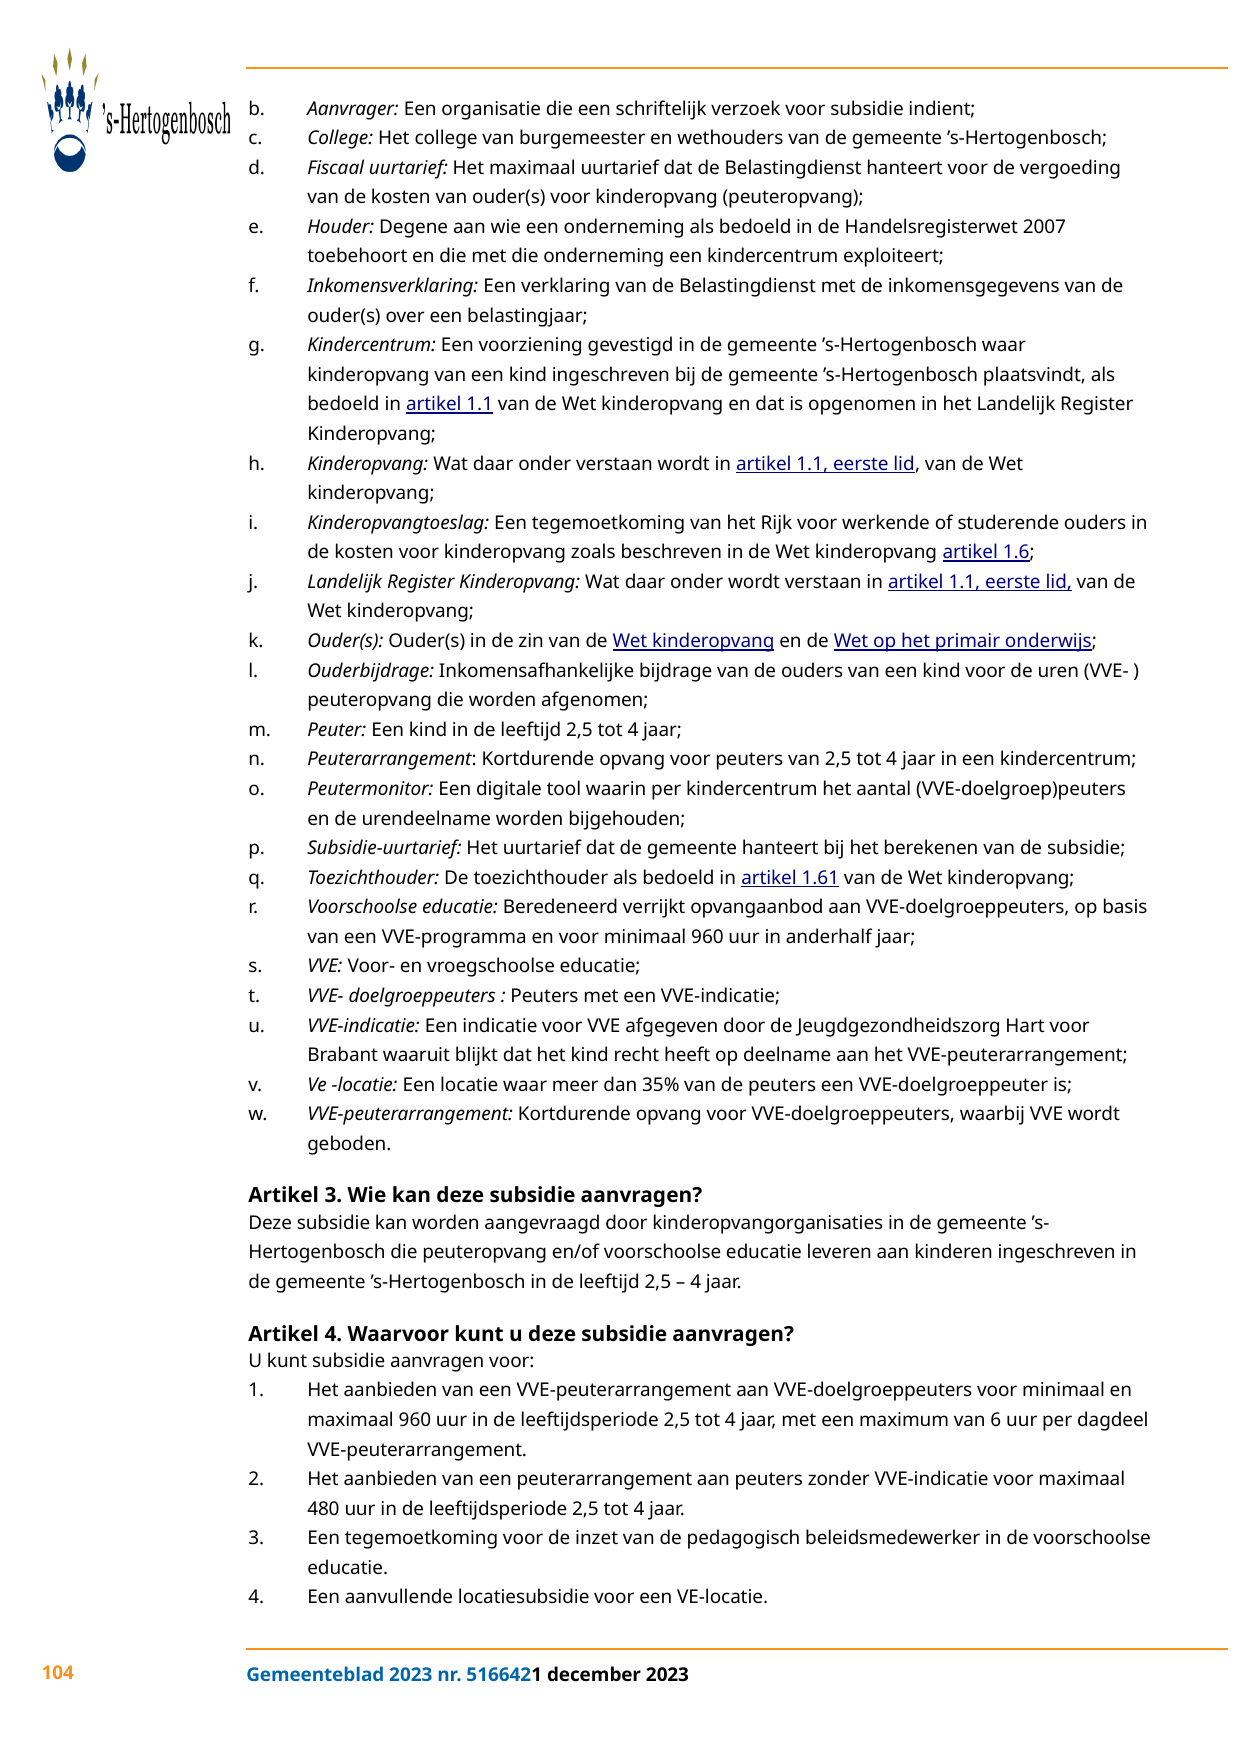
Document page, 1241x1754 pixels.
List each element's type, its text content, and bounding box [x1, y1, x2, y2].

list Inkomensverklaring: Een verklaring van de Belastingdienst met de inkomensgegevens van de ouder(s) over een belastingjaar; [248, 272, 1152, 328]
list Peuter: Een kind in de leeftijd 2,5 tot 4 jaar; [248, 716, 1152, 742]
list College: Het college van burgemeester en wethouders van de gemeente ’s-Hertogenbosch; [248, 124, 1152, 150]
list Ouder(s): Ouder(s) in de zin van de Wet kinderopvang en de Wet op het primair onderwijs; [248, 627, 1152, 653]
text Artikel 3. Wie kan deze subsidie aanvragen? [248, 1181, 1152, 1209]
list Het aanbieden van een VVE-peuterarrangement aan VVE-doelgroeppeuters voor minimaal en maximaal 960 uur in de leeftijdsperiode 2,5 tot 4 jaar, met een maximum van 6 uur per dagdeel VVE-peuterarrangement. [248, 1377, 1152, 1462]
list VVE-peuterarrangement: Kortdurende opvang voor VVE-doelgroeppeuters, waarbij VVE wordt geboden. [248, 1101, 1152, 1156]
list Kinderopvang: Wat daar onder verstaan wordt in artikel 1.1, eerste lid, van de Wet kinderopvang; [248, 450, 1152, 505]
list Aanvrager: Een organisatie die een schriftelijk verzoek voor subsidie indient; [248, 95, 1152, 121]
list Voorschoolse educatie: Beredeneerd verrijkt opvangaanbod aan VVE-doelgroeppeuters, op basis van een VVE-programma en voor minimaal 960 uur in anderhalf jaar; [248, 893, 1152, 949]
list Een aanvullende locatiesubsidie voor een VE-locatie. [248, 1584, 1152, 1609]
list Ouderbijdrage: Inkomensafhankelijke bijdrage van de ouders van een kind voor de uren (VVE- ) peuteropvang die worden afgenomen; [248, 657, 1152, 712]
list Toezichthouder: De toezichthouder als bedoeld in artikel 1.61 van de Wet kinderopvang; [248, 864, 1152, 890]
text Deze subsidie kan worden aangevraagd door kinderopvangorganisaties in de gemeente ’s-Hertogenbosch die peuteropvang en/of voorschoolse educatie leveren aan kinderen ingeschreven in de gemeente ’s-Hertogenbosch in de leeftijd 2,5 – 4 jaar. [248, 1209, 1152, 1294]
list Houder: Degene aan wie een onderneming als bedoeld in de Handelsregisterwet 2007 toebehoort en die met die onderneming een kindercentrum exploiteert; [248, 213, 1152, 268]
list Kindercentrum: Een voorziening gevestigd in de gemeente ’s-Hertogenbosch waar kinderopvang van een kind ingeschreven bij de gemeente ’s-Hertogenbosch plaatsvindt, als bedoeld in artikel 1.1 van de Wet kinderopvang en dat is opgenomen in het Landelijk Register Kinderopvang; [248, 331, 1152, 446]
picture [41, 47, 231, 172]
list Peutermonitor: Een digitale tool waarin per kindercentrum het aantal (VVE-doelgroep)peuters en de urendeelname worden bijgehouden; [248, 775, 1152, 831]
list Ve -locatie: Een locatie waar meer dan 35% van de peuters een VVE-doelgroeppeuter is; [248, 1071, 1152, 1097]
list VVE- doelgroeppeuters : Peuters met een VVE-indicatie; [248, 982, 1152, 1008]
list Peuterarrangement: Kortdurende opvang voor peuters van 2,5 tot 4 jaar in een kindercentrum; [248, 746, 1152, 771]
list Het aanbieden van een peuterarrangement aan peuters zonder VVE-indicatie voor maximaal 480 uur in de leeftijdsperiode 2,5 tot 4 jaar. [248, 1465, 1152, 1521]
list Een tegemoetkoming voor de inzet van de pedagogisch beleidsmedewerker in de voorschoolse educatie. [248, 1524, 1152, 1580]
list VVE-indicatie: Een indicatie voor VVE afgegeven door de Jeugdgezondheidszorg Hart voor Brabant waaruit blijkt dat het kind recht heeft op deelname aan het VVE-peuterarrangement; [248, 1012, 1152, 1067]
list Subsidie-uurtarief: Het uurtarief dat de gemeente hanteert bij het berekenen van de subsidie; [248, 834, 1152, 860]
list Landelijk Register Kinderopvang: Wat daar onder wordt verstaan in artikel 1.1, eerste lid, van de Wet kinderopvang; [248, 568, 1152, 623]
list Fiscaal uurtarief: Het maximaal uurtarief dat de Belastingdienst hanteert voor de vergoeding van de kosten van ouder(s) voor kinderopvang (peuteropvang); [248, 154, 1152, 209]
text Artikel 4. Waarvoor kunt u deze subsidie aanvragen? [248, 1319, 1152, 1347]
list VVE: Voor- en vroegschoolse educatie; [248, 953, 1152, 978]
list Kinderopvangtoeslag: Een tegemoetkoming van het Rijk voor werkende of studerende ouders in de kosten voor kinderopvang zoals beschreven in de Wet kinderopvang artikel 1.6; [248, 509, 1152, 564]
text U kunt subsidie aanvragen voor: [248, 1347, 1152, 1373]
